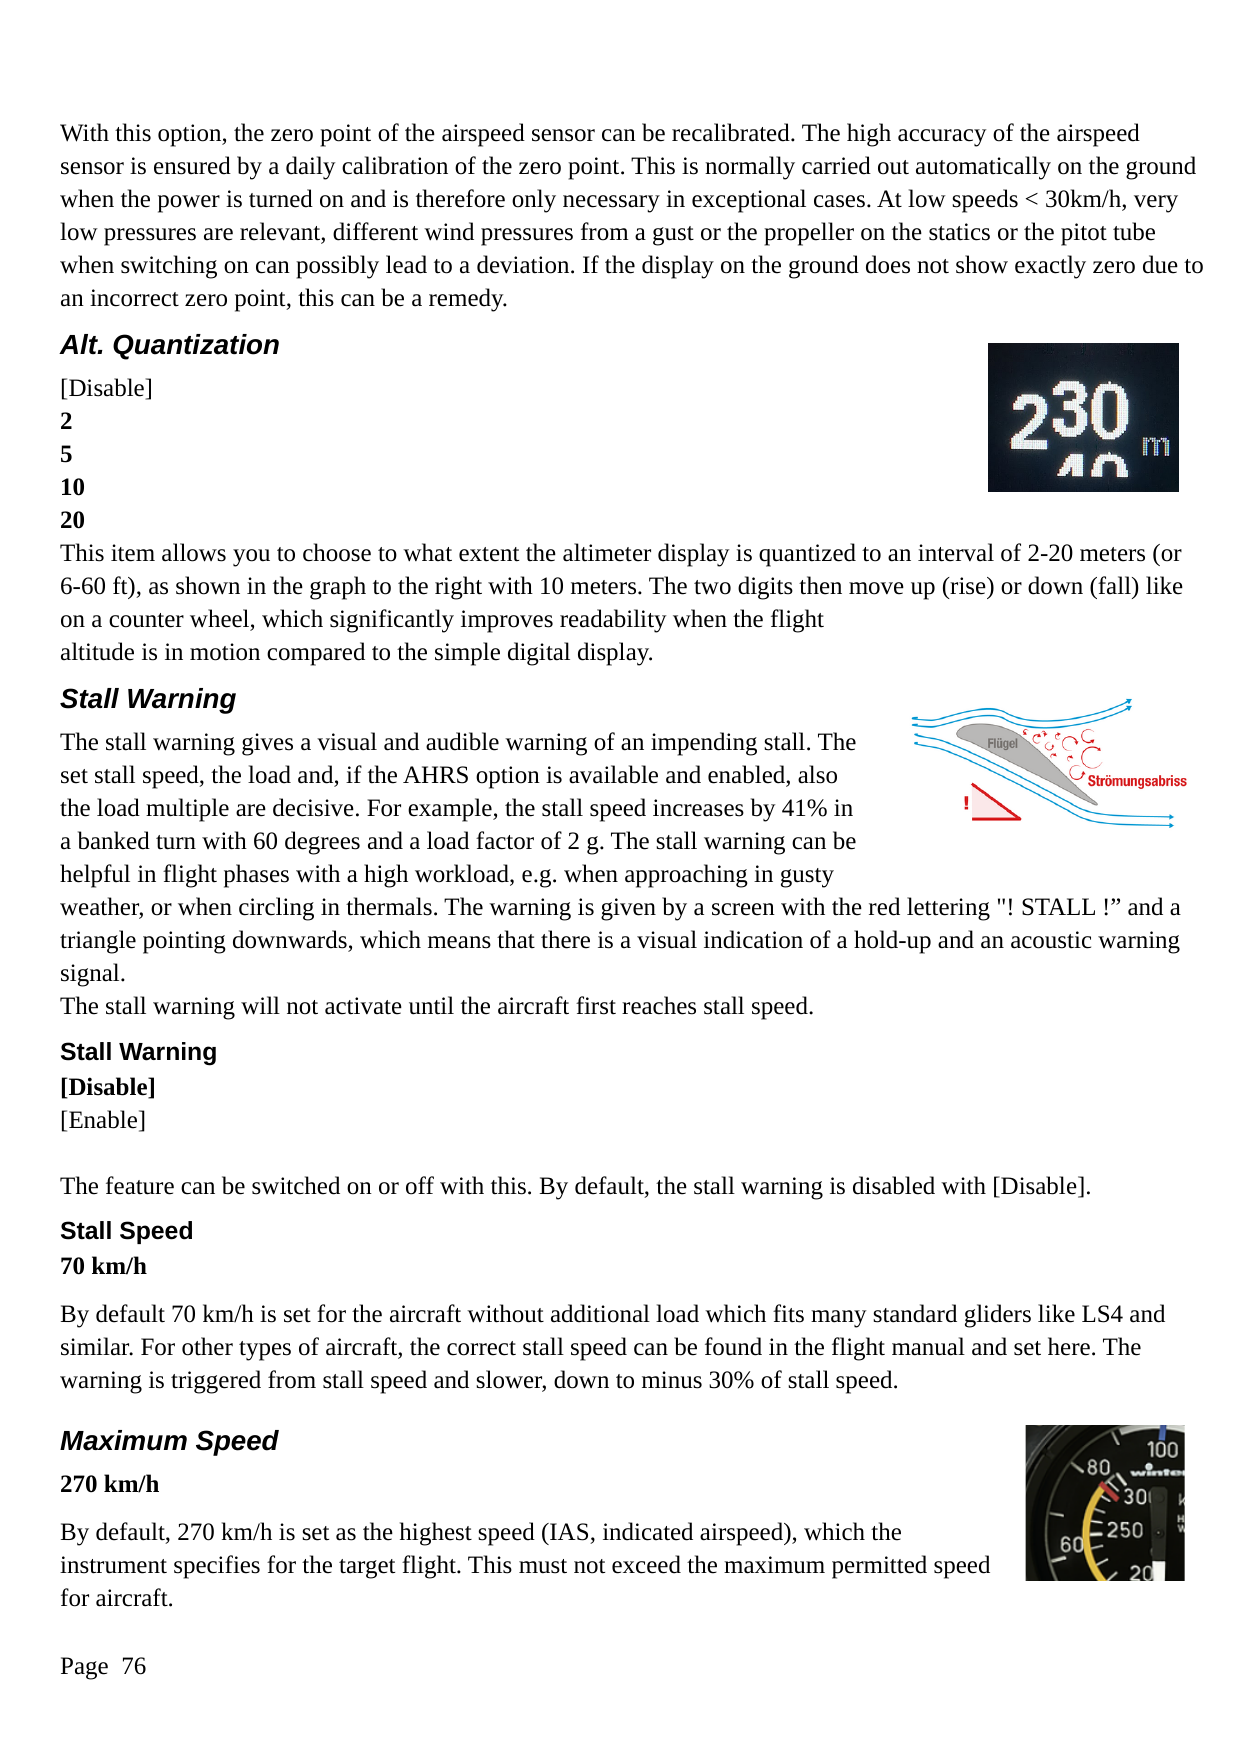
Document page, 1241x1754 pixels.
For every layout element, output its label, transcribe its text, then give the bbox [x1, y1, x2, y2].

subtitle Stall Warning [60, 1037, 1207, 1065]
text 70 km/h [60, 1251, 1207, 1280]
text 2 [60, 406, 988, 435]
text With this option, the zero point of the airspeed sensor can be recalibrated. The high accuracy of the airspeed sensor is ensured by a daily calibration of the zero point. This is normally carried out automatically on the ground when the power is turned on and is therefore only necessary in exceptional cases. At low speeds < 30km/h, very low pressures are relevant, different wind pressures from a gust or the propeller on the statics or the pitot tube when switching on can possibly lead to a deviation. If the display on the ground does not show exactly zero due to an incorrect zero point, this can be a remedy. [60, 118, 1207, 312]
picture [988, 343, 1179, 492]
text [1185, 1469, 1207, 1498]
text By default 70 km/h is set for the aircraft without additional load which fits many standard gliders like LS4 and similar. For other types of aircraft, the correct stall speed can be found in the flight manual and set here. The warning is triggered from stall speed and slower, down to minus 30% of stall speed. [60, 1299, 1207, 1393]
text [1179, 406, 1207, 435]
text [Disable] [60, 373, 988, 402]
text By default, 270 km/h is set as the highest speed (IAS, indicated airspeed), which the instrument specifies for the target flight. This must not exceed the maximum permitted speed for aircraft. [60, 1517, 1207, 1612]
picture [1025, 1425, 1185, 1581]
text The stall warning gives a visual and audible warning of an impending stall. The set stall speed, the load and, if the AHRS option is available and enabled, also the load multiple are decisive. For example, the stall speed increases by 41% in a banked turn with 60 degrees and a load factor of 2 g. The stall warning can be helpful in flight phases with a high workload, e.g. when approaching in gusty weather, or when circling in thermals. The warning is given by a screen with the red lettering "! STALL !” and a triangle pointing downwards, which means that there is a visual indication of a hold-up and an acoustic warning signal. The stall warning will not activate until the aircraft first reaches stall speed. [60, 727, 1207, 1020]
text This item allows you to choose to what extent the altimeter display is quantized to an interval of 2-20 meters (or 6-60 ft), as shown in the graph to the right with 10 meters. The two digits then move up (rise) or down (fall) like on a counter wheel, which significantly improves readability when the flight altitude is in motion compared to the simple digital display. [60, 538, 1207, 666]
text 270 km/h [60, 1469, 1025, 1498]
text 10 [60, 472, 1207, 501]
text [Disable] [60, 1072, 1207, 1100]
text 20 [60, 505, 1207, 534]
subtitle Stall Speed [60, 1216, 1207, 1245]
subtitle [1185, 1425, 1207, 1457]
text [Enable] [60, 1105, 1207, 1133]
text [1179, 373, 1207, 402]
text The feature can be switched on or off with this. By default, the stall warning is disabled with [Disable]. [60, 1171, 1207, 1199]
text [1179, 439, 1207, 468]
subtitle Alt. Quantization [60, 329, 1207, 361]
subtitle Stall Warning [60, 683, 902, 715]
picture [902, 668, 1202, 846]
subtitle Maximum Speed [60, 1425, 1025, 1457]
text 5 [60, 439, 988, 468]
